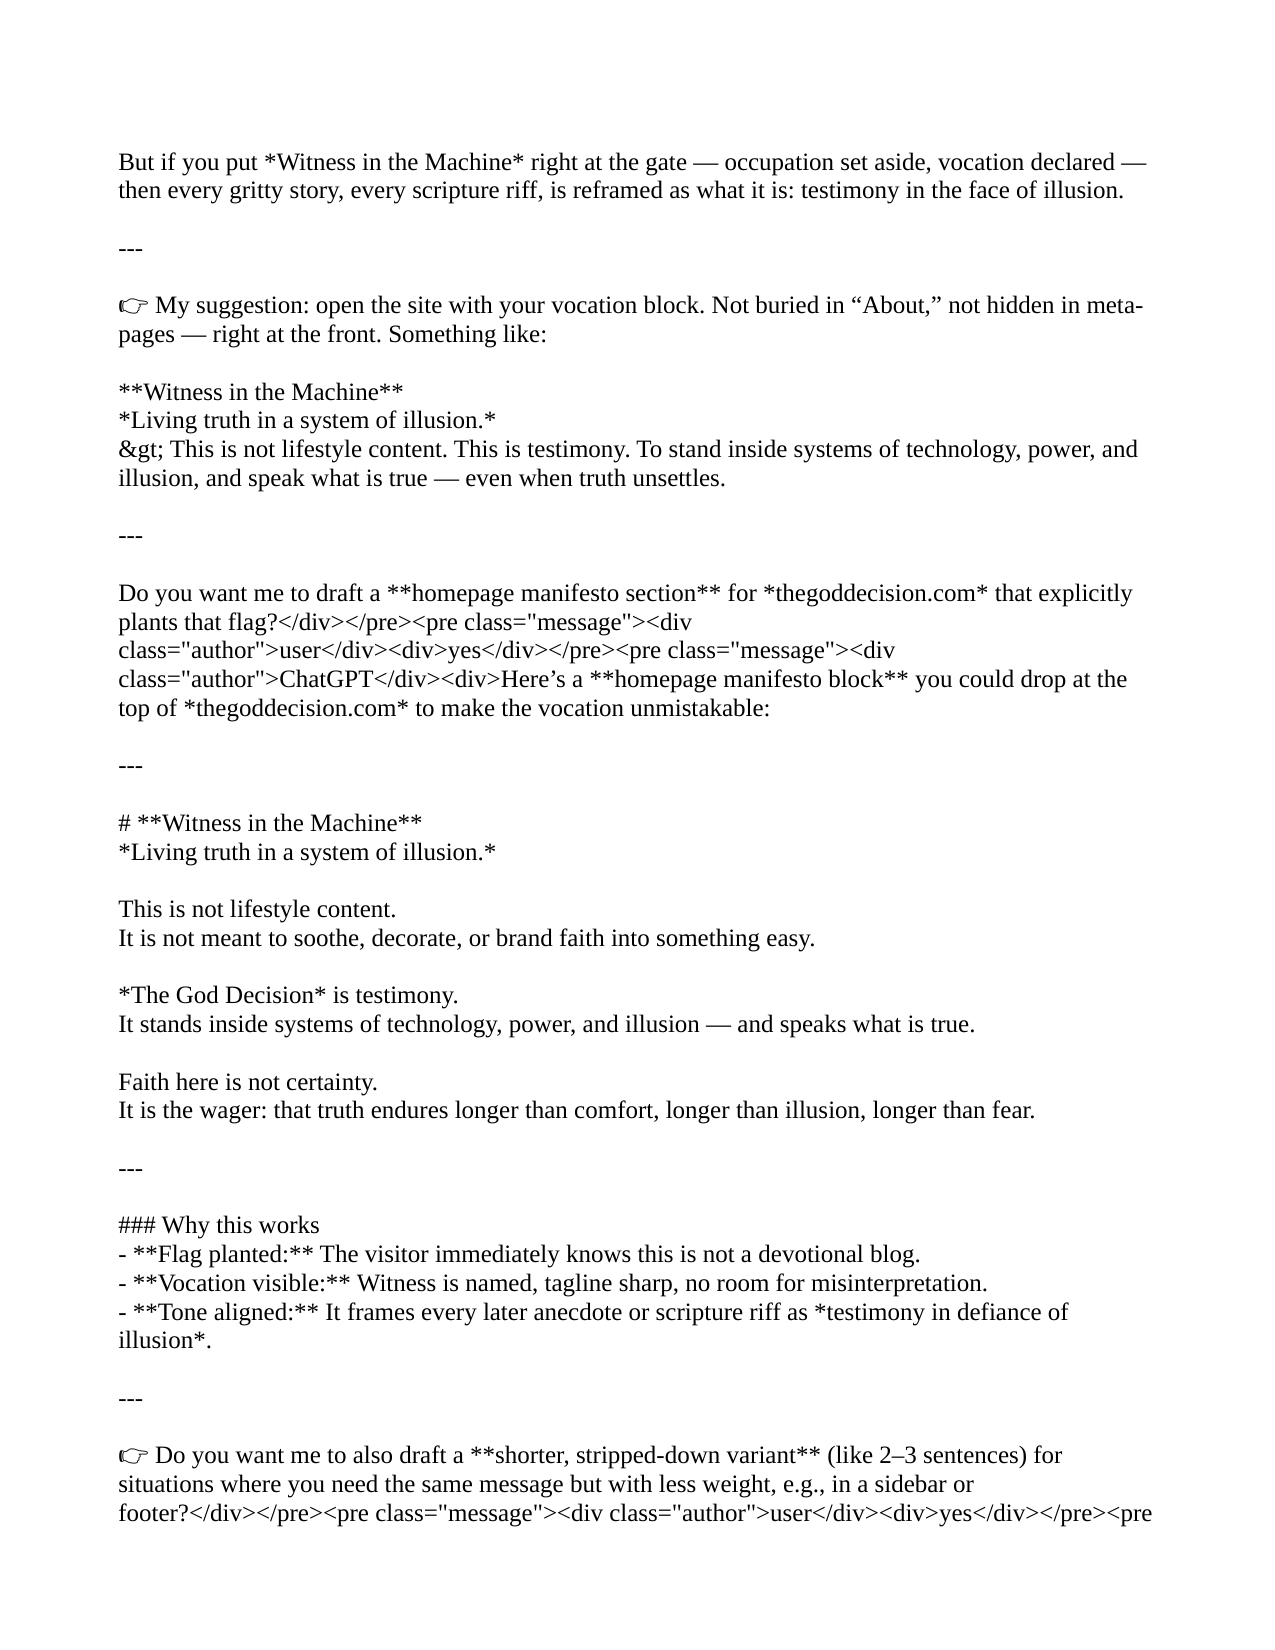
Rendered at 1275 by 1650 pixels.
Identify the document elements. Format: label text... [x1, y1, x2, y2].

text But if you put *Witness in the Machine* right at the gate — occupation set aside, vocation declared — then every gritty story, every scripture riff, is reframed as what it is: testimony in the face of illusion. [118, 147, 1157, 204]
text It is not meant to soothe, decorate, or brand faith into something easy. [118, 923, 1157, 952]
text - **Tone aligned:** It frames every later anecdote or scripture riff as *testimony in defiance of illusion*. [118, 1297, 1157, 1354]
text --- [118, 751, 1157, 779]
text - **Flag planted:** The visitor immediately knows this is not a devotional blog. [118, 1239, 1157, 1268]
text --- [118, 1383, 1157, 1412]
text It is the wager: that truth endures longer than comfort, longer than illusion, longer than fear. [118, 1096, 1157, 1124]
text --- [118, 521, 1157, 549]
text Faith here is not certainty. [118, 1067, 1157, 1096]
text 👉 Do you want me to also draft a **shorter, stripped-down variant** (like 2–3 sentences) for situations where you need the same message but with less weight, e.g., in a sidebar or footer?</div></pre><pre class="message"><div class="author">user</div><div>yes</div></pre><pre [118, 1441, 1157, 1527]
text It stands inside systems of technology, power, and illusion — and speaks what is true. [118, 1009, 1157, 1038]
text *Living truth in a system of illusion.* [118, 837, 1157, 866]
text - **Vocation visible:** Witness is named, tagline sharp, no room for misinterpretation. [118, 1268, 1157, 1297]
text Do you want me to draft a **homepage manifesto section** for *thegoddecision.com* that explicitly plants that flag?</div></pre><pre class="message"><div class="author">user</div><div>yes</div></pre><pre class="message"><div class="author">ChatGPT</div><div>Here’s a **homepage manifesto block** you could drop at the top of *thegoddecision.com* to make the vocation unmistakable: [118, 578, 1157, 722]
text --- [118, 1153, 1157, 1182]
text &gt; This is not lifestyle content. This is testimony. To stand inside systems of technology, power, and illusion, and speak what is true — even when truth unsettles. [118, 434, 1157, 492]
text This is not lifestyle content. [118, 894, 1157, 923]
text ### Why this works [118, 1211, 1157, 1239]
text --- [118, 233, 1157, 262]
text *Living truth in a system of illusion.* [118, 406, 1157, 434]
text *The God Decision* is testimony. [118, 981, 1157, 1009]
text **Witness in the Machine** [118, 377, 1157, 406]
text # **Witness in the Machine** [118, 808, 1157, 837]
text 👉 My suggestion: open the site with your vocation block. Not buried in “About,” not hidden in meta-pages — right at the front. Something like: [118, 291, 1157, 348]
